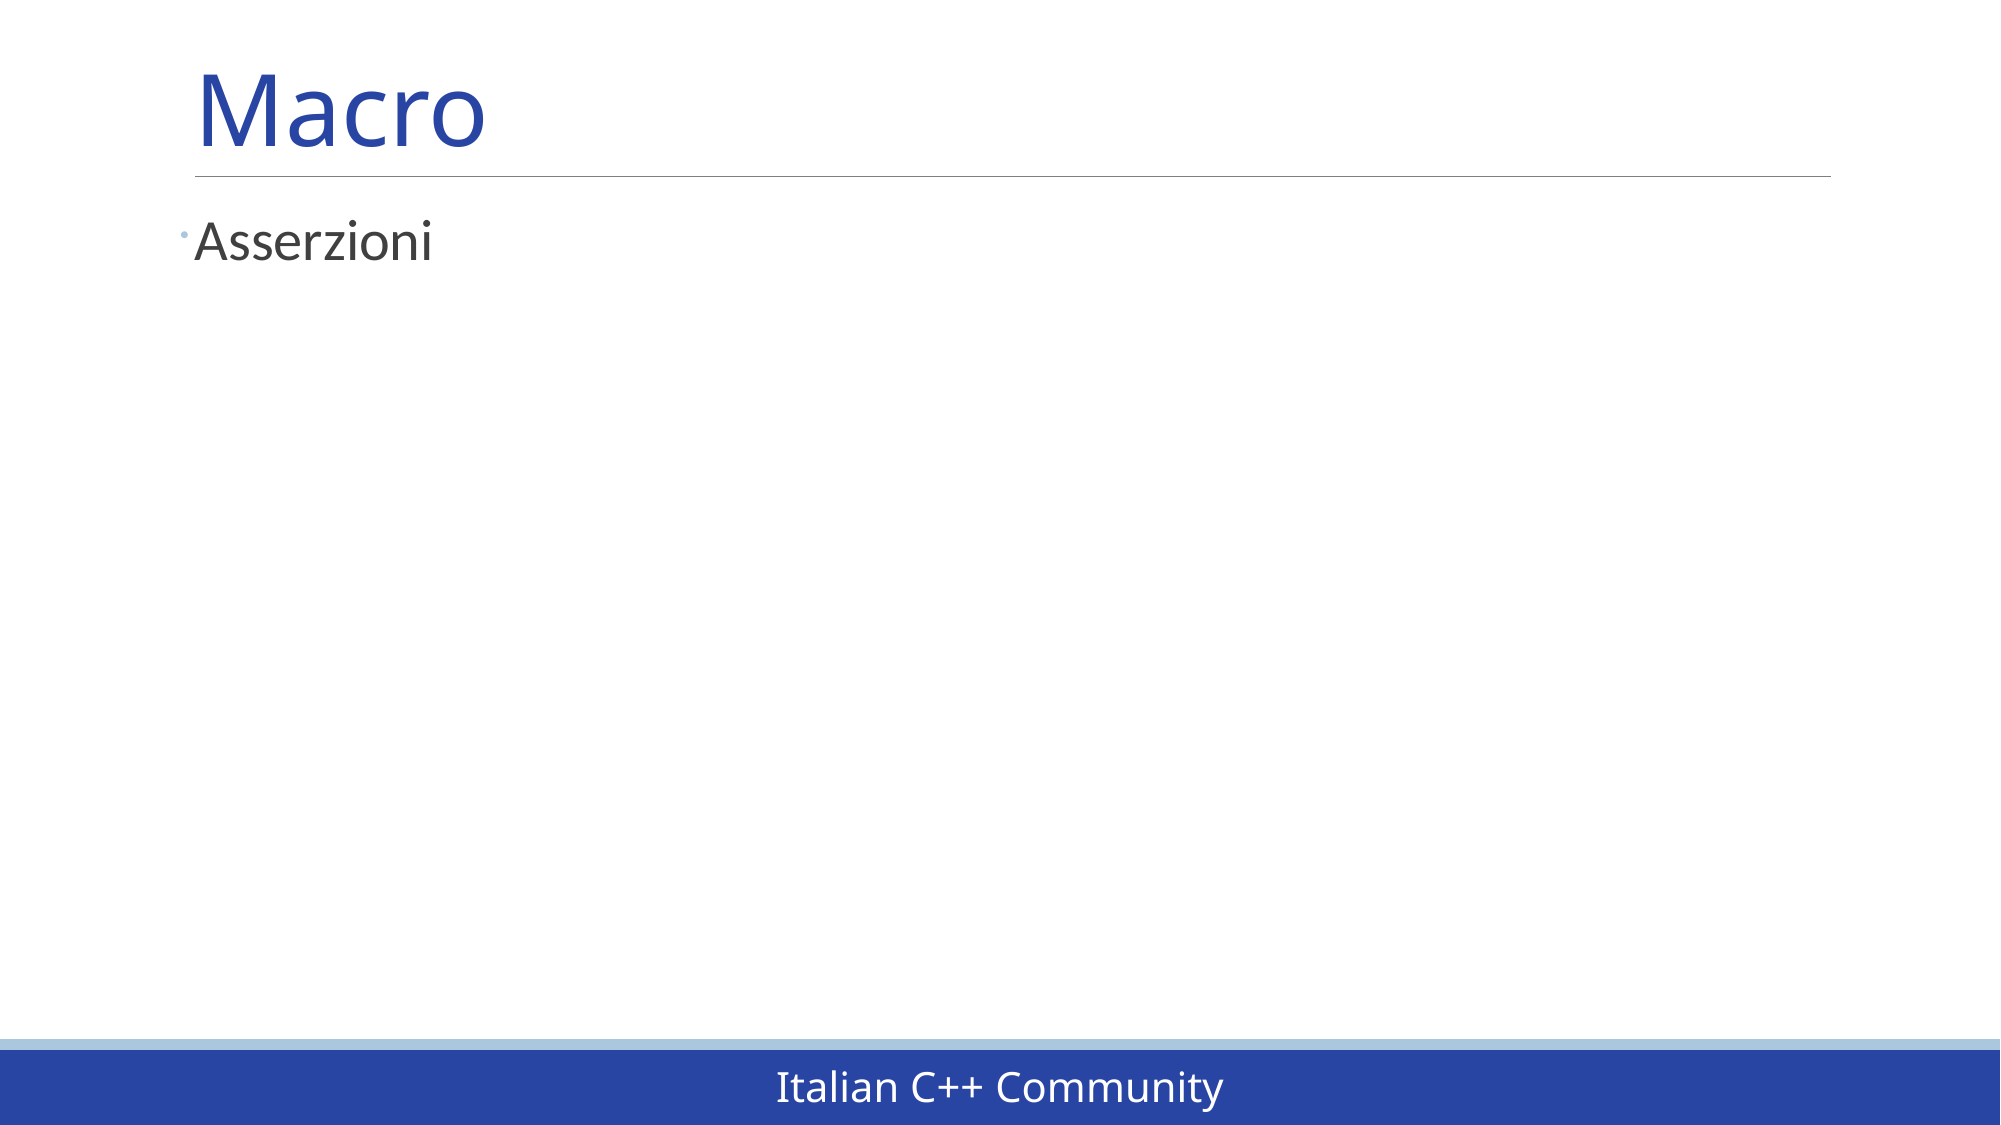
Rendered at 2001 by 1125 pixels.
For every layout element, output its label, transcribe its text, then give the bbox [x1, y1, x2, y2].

list Asserzioni [179, 202, 1830, 1011]
title Macro [179, 2, 1830, 175]
